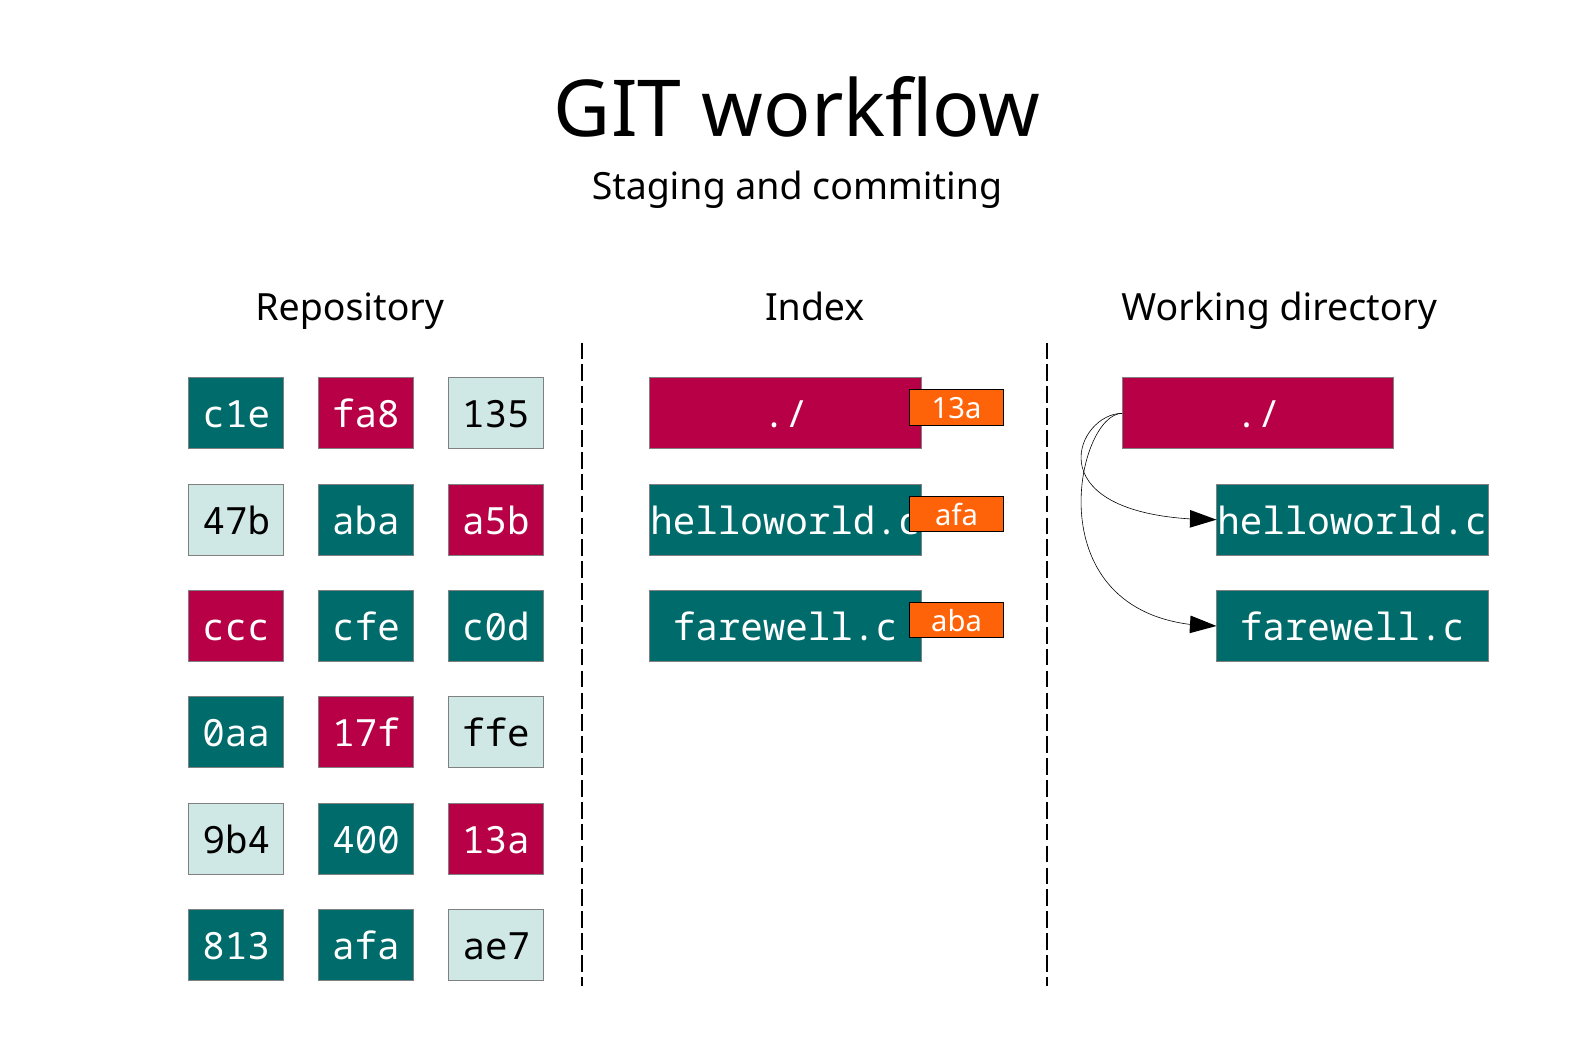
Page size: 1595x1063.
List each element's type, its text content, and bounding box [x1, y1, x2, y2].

text_box ./ [1122, 377, 1394, 449]
text_box farewell.c [1216, 590, 1489, 662]
text_box 0aa [188, 696, 284, 768]
text_box 400 [318, 803, 414, 875]
text_box 9b4 [188, 803, 284, 875]
text_box aba [909, 602, 1004, 638]
text_box 813 [188, 909, 284, 981]
table_header Working directory [1047, 270, 1512, 343]
text_box 135 [448, 377, 544, 449]
text_box afa [909, 496, 1004, 532]
text_box 47b [188, 484, 284, 556]
text_box 17f [318, 696, 414, 768]
text_box c1e [188, 377, 284, 449]
text_box helloworld.c [1216, 484, 1489, 556]
text_box farewell.c [649, 590, 922, 662]
text_box aba [318, 484, 414, 556]
text_box fa8 [318, 377, 414, 449]
table_header Index [582, 270, 1047, 343]
text_box a5b [448, 484, 544, 556]
text_box c0d [448, 590, 544, 662]
text_box ./ [649, 377, 922, 449]
text_box ffe [448, 696, 544, 768]
title GIT workflow Staging and commiting [79, 42, 1515, 220]
table_cell [118, 343, 582, 986]
text_box 13a [909, 389, 1004, 426]
text_box 13a [448, 803, 544, 875]
table_cell [1047, 343, 1512, 986]
text_box ae7 [448, 909, 544, 981]
text_box afa [318, 909, 414, 981]
table_header Repository [118, 270, 582, 343]
text_box helloworld.c [649, 484, 922, 556]
text_box ccc [188, 590, 284, 662]
table_cell [582, 343, 1047, 986]
text_box cfe [318, 590, 414, 662]
